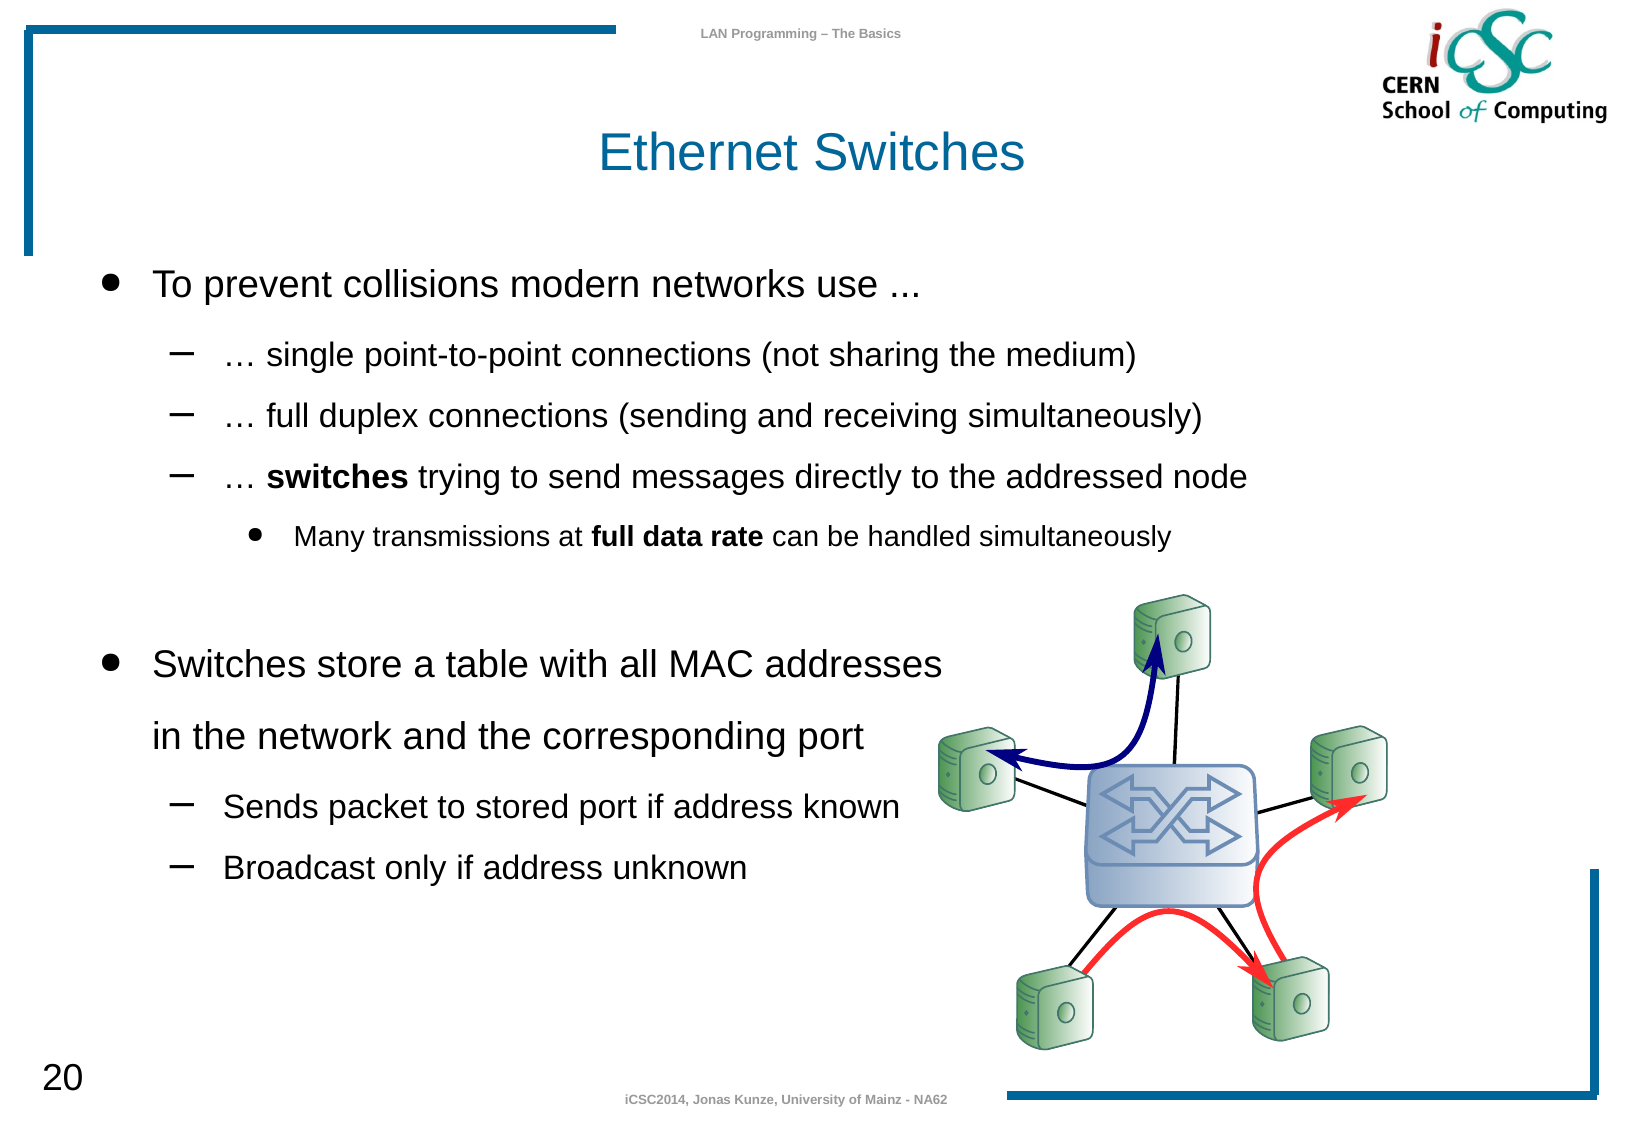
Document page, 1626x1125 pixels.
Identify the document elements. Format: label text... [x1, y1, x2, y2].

title Ethernet Switches [81, 44, 1544, 233]
picture [1381, 8, 1608, 125]
picture [937, 594, 1388, 1051]
list To prevent collisions modern networks use ... … single point-to-point connections (not sharing the medium) … full duplex connections (sending and receiving simultaneously) … switches trying to send messages directly to the addressed node Many transmissions at full data rate can be handled simultaneously Switches store a table with all MAC addresses in the network and the corresponding port Sends packet to stored port if address known Broadcast only if address unknown [81, 263, 1512, 1051]
